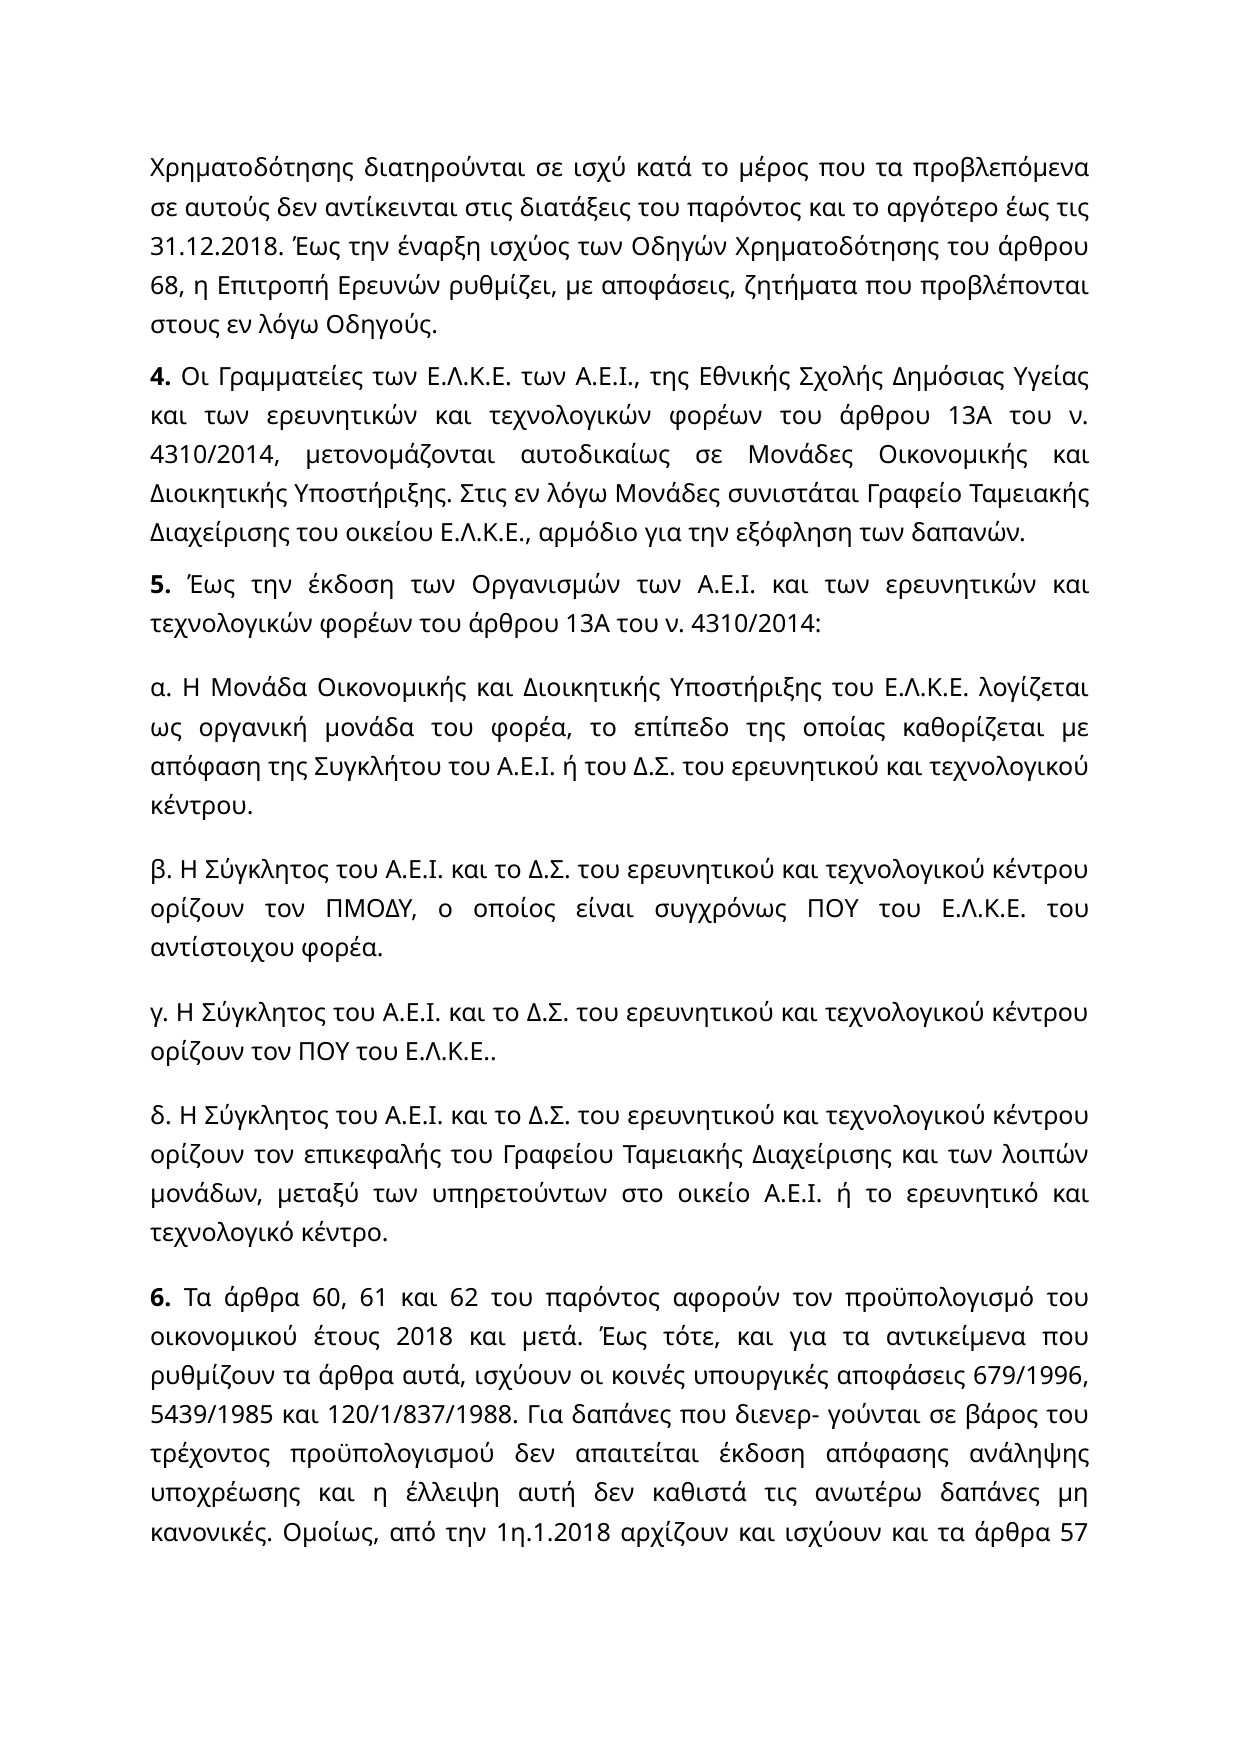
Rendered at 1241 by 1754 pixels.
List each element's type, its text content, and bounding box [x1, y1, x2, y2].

text 6. Τα άρθρα 60, 61 και 62 του παρόντος αφορούν τον προϋπολογισμό του οικονομικού έτους 2018 και μετά. Έως τότε, και για τα αντικείμενα που ρυθμίζουν τα άρθρα αυτά, ισχύουν οι κοινές υπουργικές αποφάσεις 679/1996, 5439/1985 και 120/1/837/1988. Για δαπάνες που διενερ- γούνται σε βάρος του τρέχοντος προϋπολογισμού δεν απαιτείται έκδοση απόφασης ανάληψης υποχρέωσης και η έλλειψη αυτή δεν καθιστά τις ανωτέρω δαπάνες μη κανονικές. Ομοίως, από την 1η.1.2018 αρχίζουν και ισχύουν και τα άρθρα 57 [150, 1279, 1090, 1548]
text α. Η Μονάδα Οικονομικής και Διοικητικής Υποστήριξης του Ε.Λ.Κ.Ε. λογίζεται ως οργανική μονάδα του φορέα, το επίπεδο της οποίας καθορίζεται με απόφαση της Συγκλήτου του Α.Ε.Ι. ή του Δ.Σ. του ερευνητικού και τεχνολογικού κέντρου. [150, 670, 1090, 822]
text δ. Η Σύγκλητος του Α.Ε.Ι. και το Δ.Σ. του ερευνητικού και τεχνολογικού κέντρου ορίζουν τον επικεφαλής του Γραφείου Ταμειακής Διαχείρισης και των λοιπών μονάδων, μεταξύ των υπηρετούντων στο οικείο Α.Ε.Ι. ή το ερευνητικό και τεχνολογικό κέντρο. [150, 1097, 1090, 1249]
text 5. Έως την έκδοση των Οργανισμών των Α.Ε.Ι. και των ερευνητικών και τεχνολογικών φορέων του άρθρου 13Α του ν. 4310/2014: [150, 567, 1090, 640]
text γ. Η Σύγκλητος του Α.Ε.Ι. και το Δ.Σ. του ερευνητικού και τεχνολογικού κέντρου ορίζουν τον ΠΟΥ του Ε.Λ.Κ.Ε.. [150, 994, 1090, 1067]
text 4. Οι Γραμματείες των Ε.Λ.Κ.Ε. των Α.Ε.Ι., της Εθνικής Σχολής Δημόσιας Υγείας και των ερευνητικών και τεχνολογικών φορέων του άρθρου 13Α του ν. 4310/2014, μετονομάζονται αυτοδικαίως σε Μονάδες Οικονομικής και Διοικητικής Υποστήριξης. Στις εν λόγω Μονάδες συνιστάται Γραφείο Ταμειακής Διαχείρισης του οικείου Ε.Λ.Κ.Ε., αρμόδιο για την εξόφληση των δαπανών. [150, 358, 1090, 549]
text Χρηματοδότησης διατηρούνται σε ισχύ κατά το μέρος που τα προβλεπόμενα σε αυτούς δεν αντίκεινται στις διατάξεις του παρόντος και το αργότερο έως τις 31.12.2018. Έως την έναρξη ισχύος των Οδηγών Χρηματοδότησης του άρθρου 68, η Επιτροπή Ερευνών ρυθμίζει, με αποφάσεις, ζητήματα που προβλέπονται στους εν λόγω Οδηγούς. [150, 150, 1090, 341]
text β. Η Σύγκλητος του Α.Ε.Ι. και το Δ.Σ. του ερευνητικού και τεχνολογικού κέντρου ορίζουν τον ΠΜΟΔΥ, ο οποίος είναι συγχρόνως ΠΟΥ του Ε.Λ.Κ.Ε. του αντίστοιχου φορέα. [150, 852, 1090, 964]
